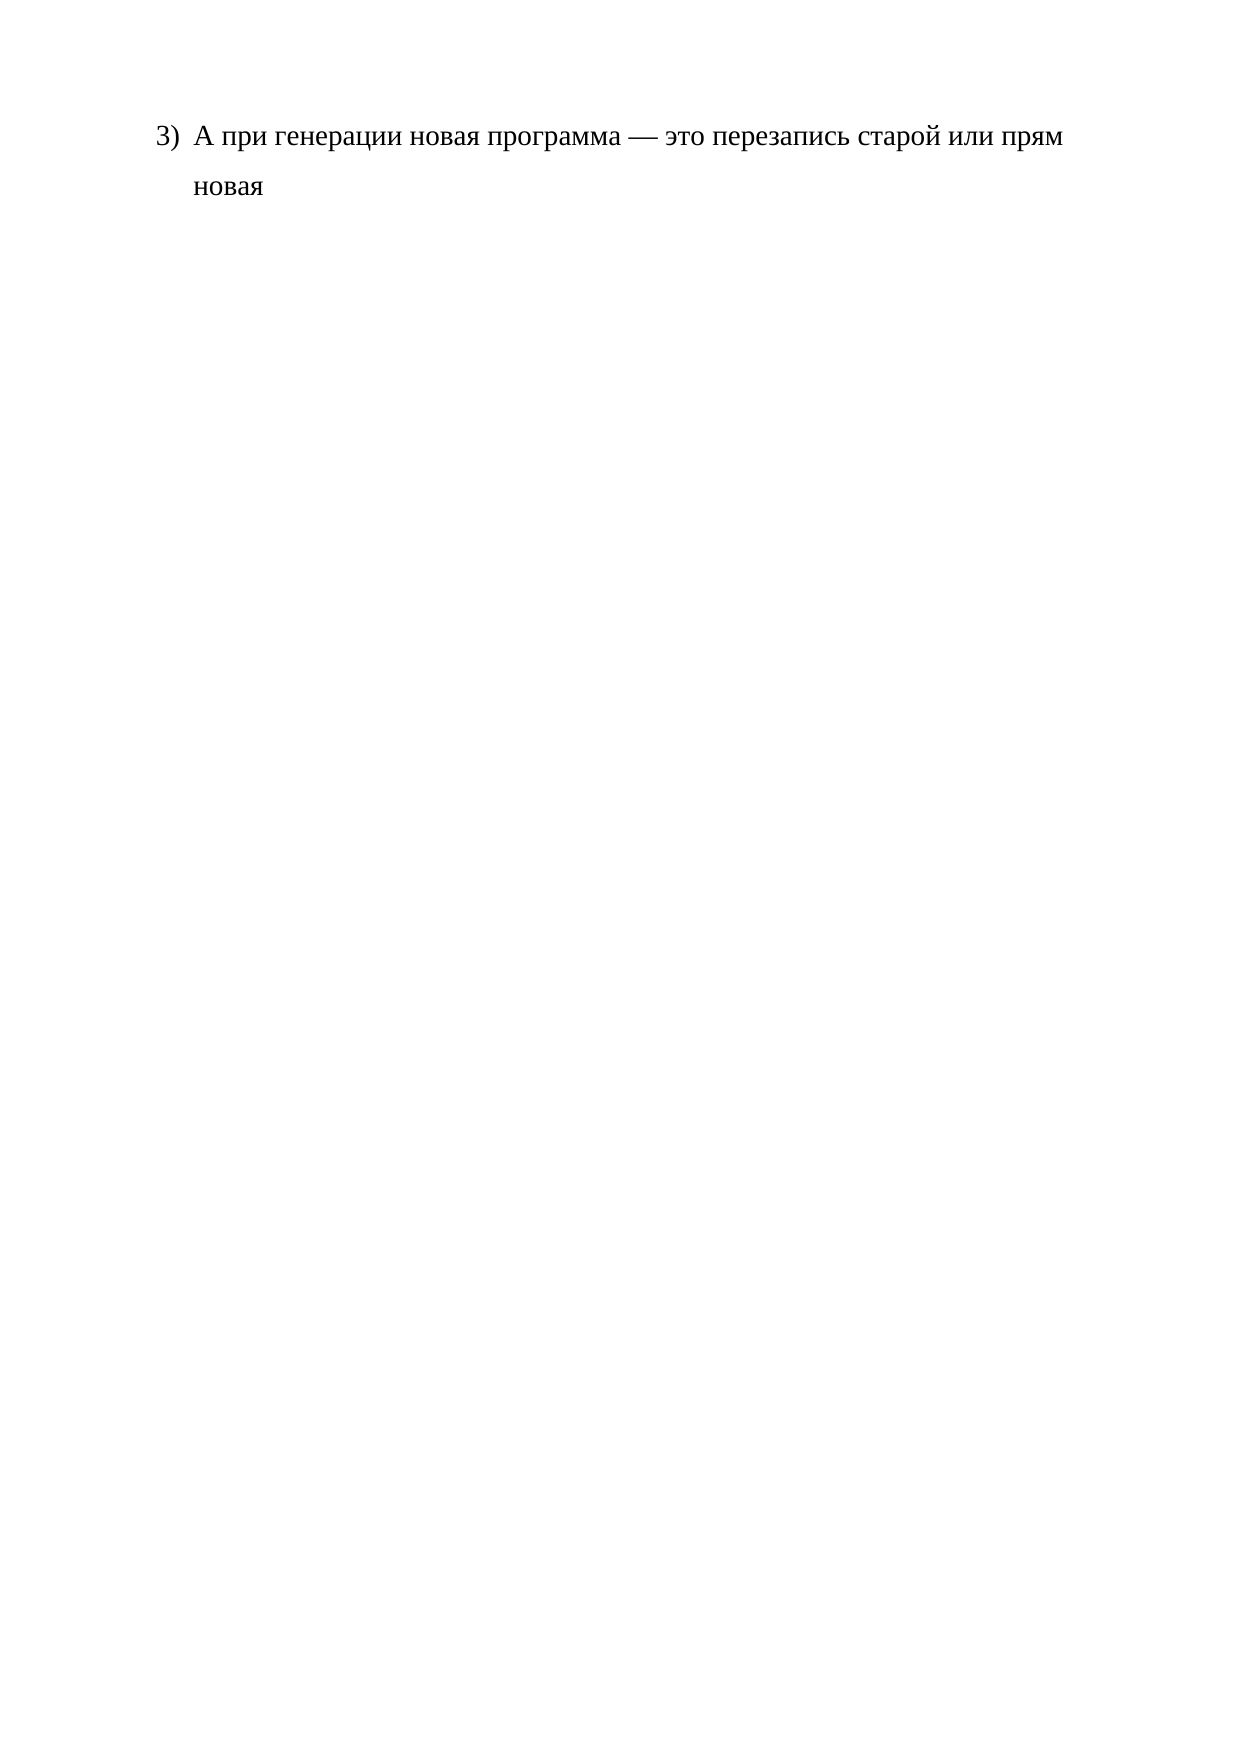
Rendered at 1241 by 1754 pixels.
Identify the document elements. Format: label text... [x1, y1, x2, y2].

list А при генерации новая программа — это перезапись старой или прям новая [156, 118, 1122, 202]
